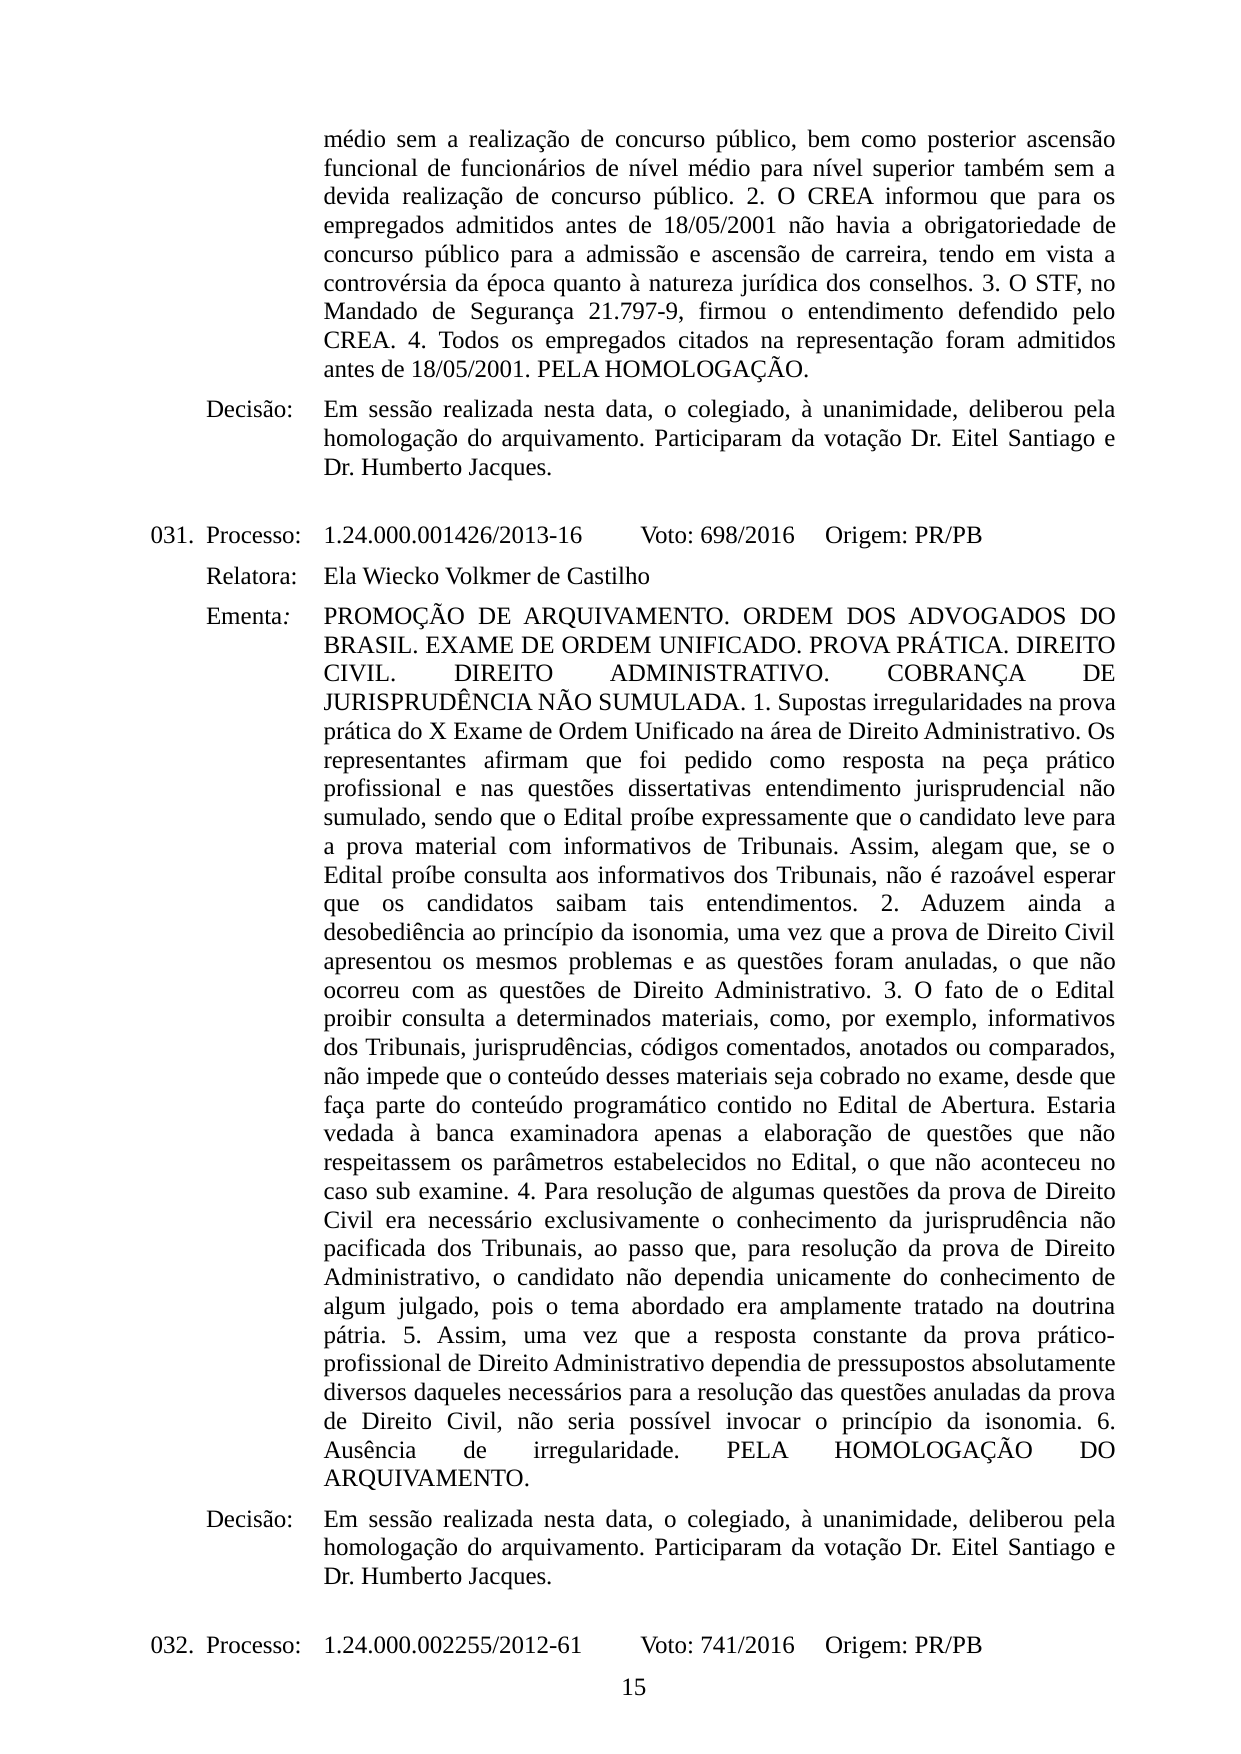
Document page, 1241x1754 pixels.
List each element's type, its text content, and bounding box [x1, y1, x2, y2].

table_header Processo: [200, 1624, 318, 1664]
table_cell médio sem a realização de concurso público, bem como posterior ascensão funcional de funcionários de nível médio para nível superior também sem a devida realização de concurso público. 2. O CREA informou que para os empregados admitidos antes de 18/05/2001 não havia a obrigatoriedade de concurso público para a admissão e ascensão de carreira, tendo em vista a controvérsia da época quanto à natureza jurídica dos conselhos. 3. O STF, no Mandado de Segurança 21.797-9, firmou o entendimento defendido pelo CREA. 4. Todos os empregados citados na representação foram admitidos antes de 18/05/2001. PELA HOMOLOGAÇÃO. [318, 118, 1122, 388]
table_header Origem: PR/PB [819, 1624, 1122, 1664]
table_cell PROMOÇÃO DE ARQUIVAMENTO. ORDEM DOS ADVOGADOS DO BRASIL. EXAME DE ORDEM UNIFICADO. PROVA PRÁTICA. DIREITO CIVIL. DIREITO ADMINISTRATIVO. COBRANÇA DE JURISPRUDÊNCIA NÃO SUMULADA. 1. Supostas irregularidades na prova prática do X Exame de Ordem Unificado na área de Direito Administrativo. Os representantes afirmam que foi pedido como resposta na peça prático profissional e nas questões dissertativas entendimento jurisprudencial não sumulado, sendo que o Edital proíbe expressamente que o candidato leve para a prova material com informativos de Tribunais. Assim, alegam que, se o Edital proíbe consulta aos informativos dos Tribunais, não é razoável esperar que os candidatos saibam tais entendimentos. 2. Aduzem ainda a desobediência ao princípio da isonomia, uma vez que a prova de Direito Civil apresentou os mesmos problemas e as questões foram anuladas, o que não ocorreu com as questões de Direito Administrativo. 3. O fato de o Edital proibir consulta a determinados materiais, como, por exemplo, informativos dos Tribunais, jurisprudências, códigos comentados, anotados ou comparados, não impede que o conteúdo desses materiais seja cobrado no exame, desde que faça parte do conteúdo programático contido no Edital de Abertura. Estaria vedada à banca examinadora apenas a elaboração de questões que não respeitassem os parâmetros estabelecidos no Edital, o que não aconteceu no caso sub examine. 4. Para resolução de algumas questões da prova de Direito Civil era necessário exclusivamente o conhecimento da jurisprudência não pacificada dos Tribunais, ao passo que, para resolução da prova de Direito Administrativo, o candidato não dependia unicamente do conhecimento de algum julgado, pois o tema abordado era amplamente tratado na doutrina pátria. 5. Assim, uma vez que a resposta constante da prova prático-profissional de Direito Administrativo dependia de pressupostos absolutamente diversos daqueles necessários para a resolução das questões anuladas da prova de Direito Civil, não seria possível invocar o princípio da isonomia. 6. Ausência de irregularidade. PELA HOMOLOGAÇÃO DO ARQUIVAMENTO. [318, 595, 1122, 1498]
table_header 032. [145, 1624, 200, 1664]
table_cell [145, 555, 200, 595]
table_cell [200, 118, 318, 388]
table_cell Relatora: [200, 555, 318, 595]
table_cell [145, 1498, 200, 1596]
table_header 031. [145, 515, 200, 555]
table_cell [145, 388, 200, 486]
table_header Voto: 741/2016 [635, 1624, 819, 1664]
table_cell [145, 595, 200, 1498]
table_header Processo: [200, 515, 318, 555]
table_cell Ementa: [200, 595, 318, 1498]
table_header 1.24.000.002255/2012-61 [318, 1624, 634, 1664]
table_cell Decisão: [200, 388, 318, 486]
table_cell Ela Wiecko Volkmer de Castilho [318, 555, 1122, 595]
table_cell Decisão: [200, 1498, 318, 1596]
table_cell Em sessão realizada nesta data, o colegiado, à unanimidade, deliberou pela homologação do arquivamento. Participaram da votação Dr. Eitel Santiago e Dr. Humberto Jacques. [318, 1498, 1122, 1596]
table_header Voto: 698/2016 [635, 515, 819, 555]
table_cell Em sessão realizada nesta data, o colegiado, à unanimidade, deliberou pela homologação do arquivamento. Participaram da votação Dr. Eitel Santiago e Dr. Humberto Jacques. [318, 388, 1122, 486]
table_cell [145, 118, 200, 388]
table_header 1.24.000.001426/2013-16 [318, 515, 634, 555]
table_header Origem: PR/PB [819, 515, 1122, 555]
